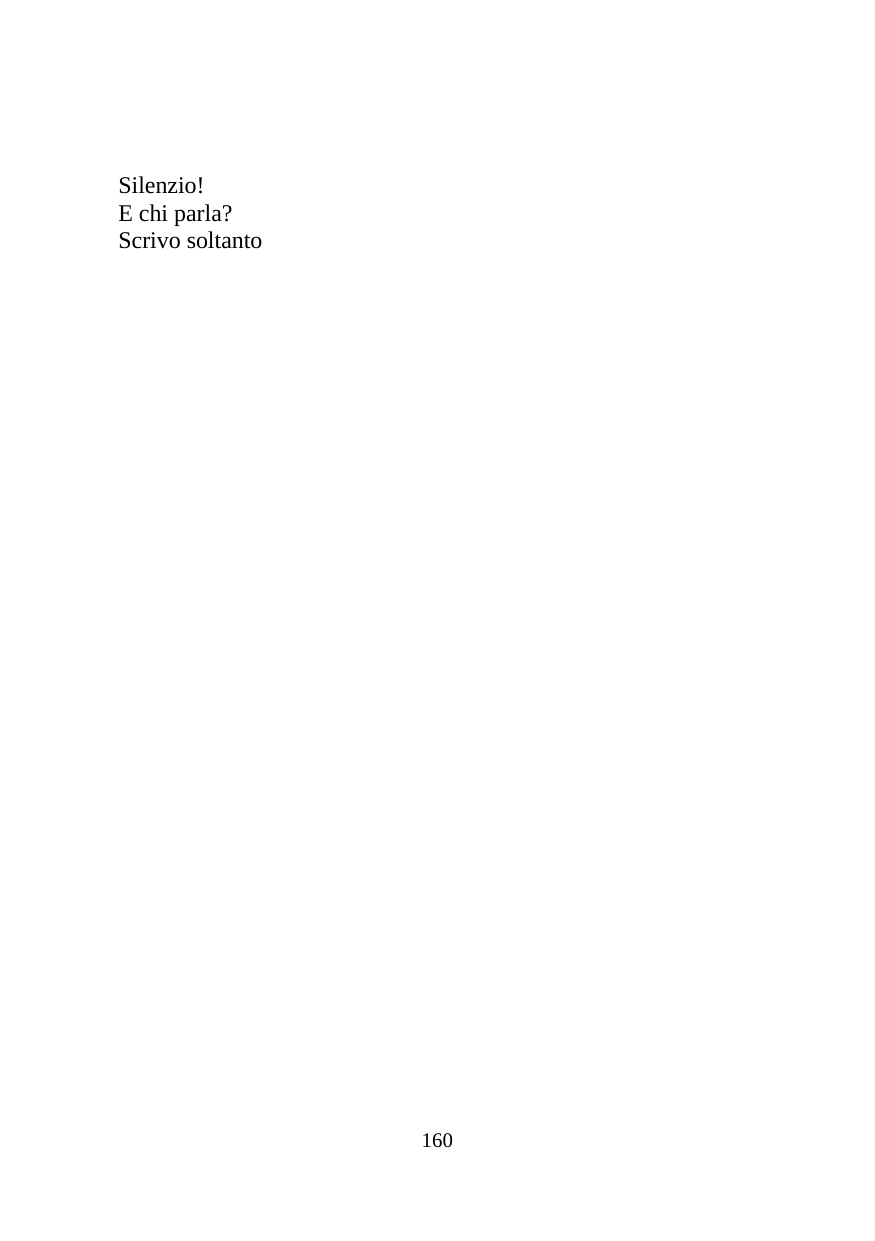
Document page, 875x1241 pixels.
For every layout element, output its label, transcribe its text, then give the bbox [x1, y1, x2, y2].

text E chi parla? [88, 199, 786, 227]
text Scrivo soltanto [88, 227, 786, 254]
text Silenzio! [88, 171, 786, 199]
